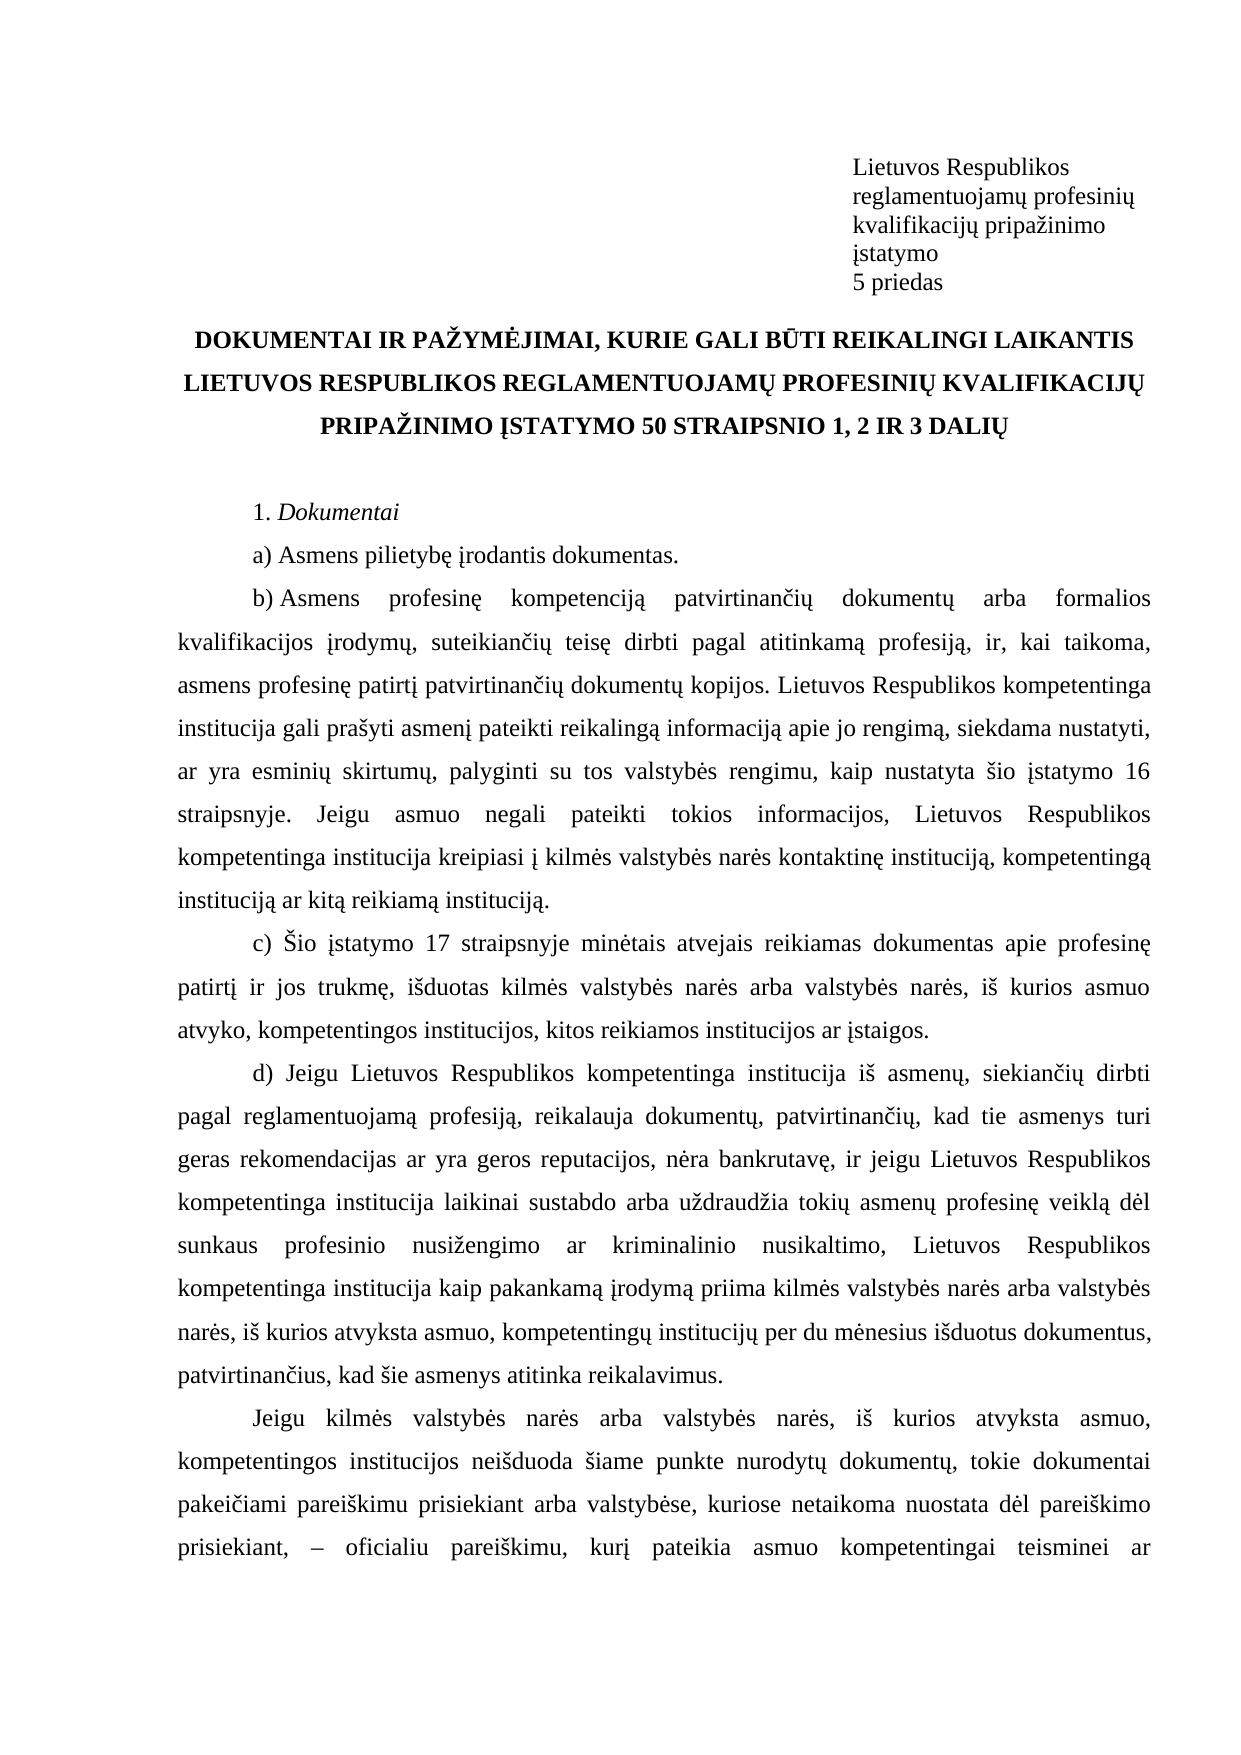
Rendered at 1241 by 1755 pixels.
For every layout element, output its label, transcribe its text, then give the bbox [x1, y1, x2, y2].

text 1. Dokumentai [177, 497, 1152, 526]
text įstatymo [177, 238, 1152, 267]
text 5 priedas [177, 267, 1152, 296]
text kvalifikacijų pripažinimo [177, 210, 1152, 238]
text Lietuvos Respublikos [177, 152, 1152, 181]
text b) Asmens profesinę kompetenciją patvirtinančių dokumentų arba formalios kvalifikacijos įrodymų, suteikiančių teisę dirbti pagal atitinkamą profesiją, ir, kai taikoma, asmens profesinę patirtį patvirtinančių dokumentų kopijos. Lietuvos Respublikos kompetentinga institucija gali prašyti asmenį pateikti reikalingą informaciją apie jo rengimą, siekdama nustatyti, ar yra esminių skirtumų, palyginti su tos valstybės rengimu, kaip nustatyta šio įstatymo 16 straipsnyje. Jeigu asmuo negali pateikti tokios informacijos, Lietuvos Respublikos kompetentinga institucija kreipiasi į kilmės valstybės narės kontaktinę instituciją, kompetentingą instituciją ar kitą reikiamą instituciją. [177, 583, 1152, 914]
text d) Jeigu Lietuvos Respublikos kompetentinga institucija iš asmenų, siekiančių dirbti pagal reglamentuojamą profesiją, reikalauja dokumentų, patvirtinančių, kad tie asmenys turi geras rekomendacijas ar yra geros reputacijos, nėra bankrutavę, ir jeigu Lietuvos Respublikos kompetentinga institucija laikinai sustabdo arba uždraudžia tokių asmenų profesinę veiklą dėl sunkaus profesinio nusižengimo ar kriminalinio nusikaltimo, Lietuvos Respublikos kompetentinga institucija kaip pakankamą įrodymą priima kilmės valstybės narės arba valstybės narės, iš kurios atvyksta asmuo, kompetentingų institucijų per du mėnesius išduotus dokumentus, patvirtinančius, kad šie asmenys atitinka reikalavimus. [177, 1058, 1152, 1388]
text Jeigu kilmės valstybės narės arba valstybės narės, iš kurios atvyksta asmuo, kompetentingos institucijos neišduoda šiame punkte nurodytų dokumentų, tokie dokumentai pakeičiami pareiškimu prisiekiant arba valstybėse, kuriose netaikoma nuostata dėl pareiškimo prisiekiant, – oficialiu pareiškimu, kurį pateikia asmuo kompetentingai teisminei ar [177, 1403, 1152, 1561]
text a) Asmens pilietybę įrodantis dokumentas. [177, 540, 1152, 569]
text reglamentuojamų profesinių [177, 181, 1152, 210]
text DOKUMENTAI IR PAŽYMĖJIMAI, KURIE GALI BŪTI REIKALINGI LAIKANTIS LIETUVOS RESPUBLIKOS REGLAMENTUOJAMŲ PROFESINIŲ KVALIFIKACIJŲ PRIPAŽINIMO ĮSTATYMO 50 STRAIPSNIO 1, 2 IR 3 DALIŲ [177, 325, 1152, 440]
text c) Šio įstatymo 17 straipsnyje minėtais atvejais reikiamas dokumentas apie profesinę patirtį ir jos trukmę, išduotas kilmės valstybės narės arba valstybės narės, iš kurios asmuo atvyko, kompetentingos institucijos, kitos reikiamos institucijos ar įstaigos. [177, 928, 1152, 1043]
